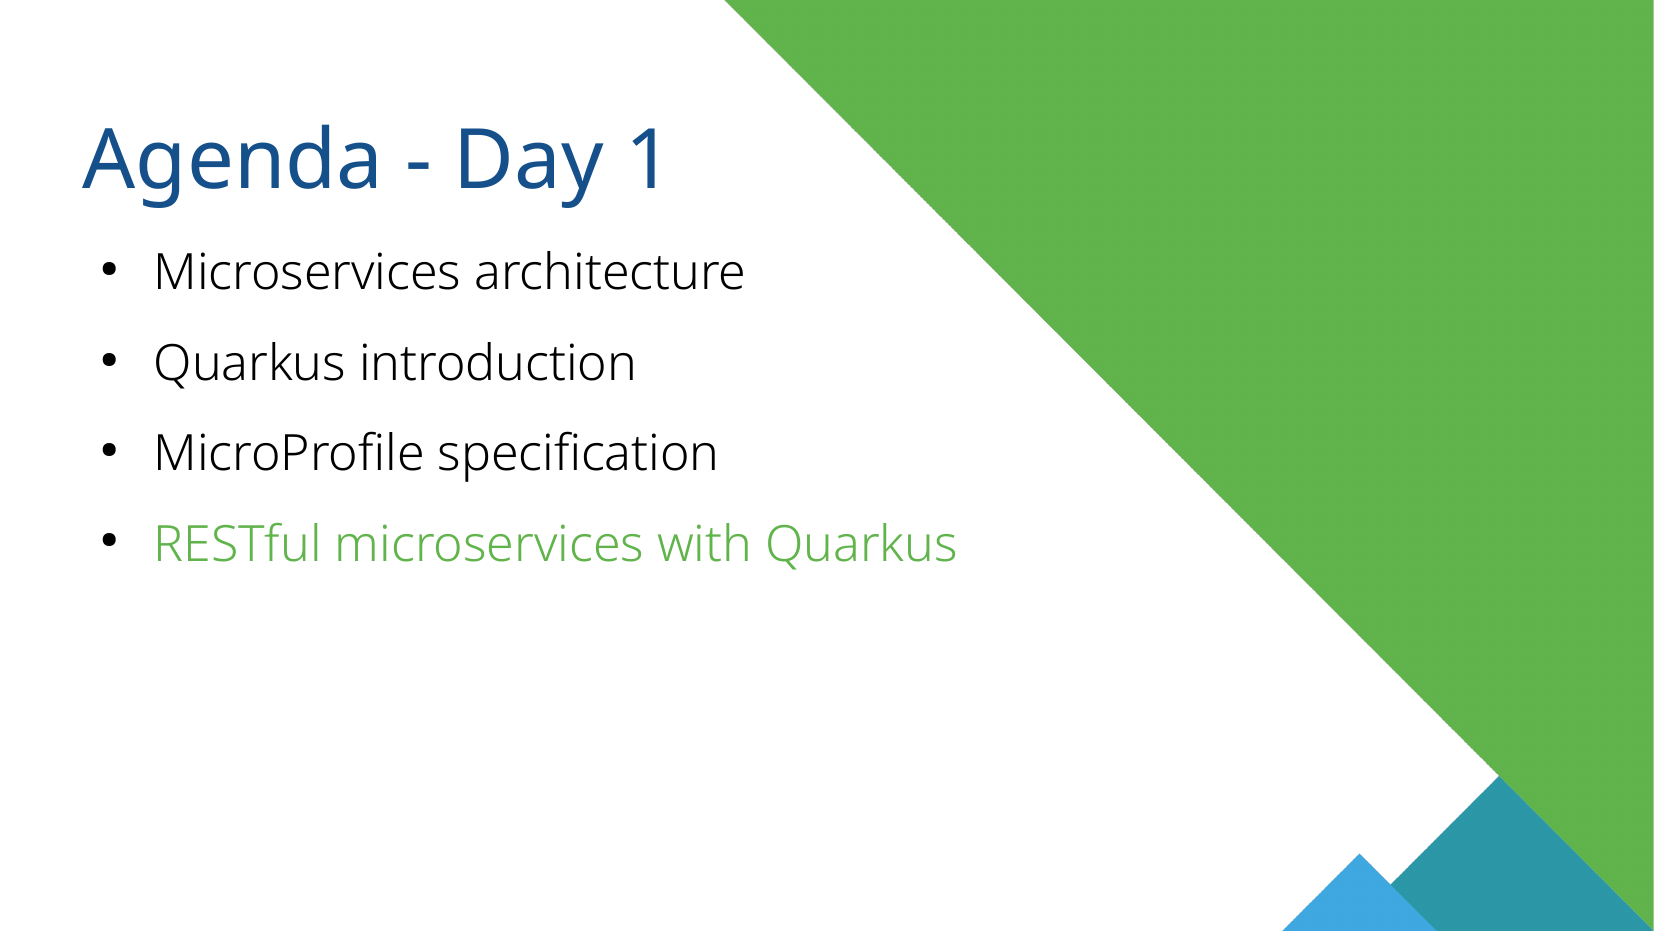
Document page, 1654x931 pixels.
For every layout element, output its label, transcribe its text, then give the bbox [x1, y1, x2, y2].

title Agenda - Day 1 [82, 87, 1571, 225]
list Microservices architecture Quarkus introduction MicroProfile specification RESTful microservices with Quarkus [82, 236, 1571, 846]
picture [0, 0, 1654, 931]
